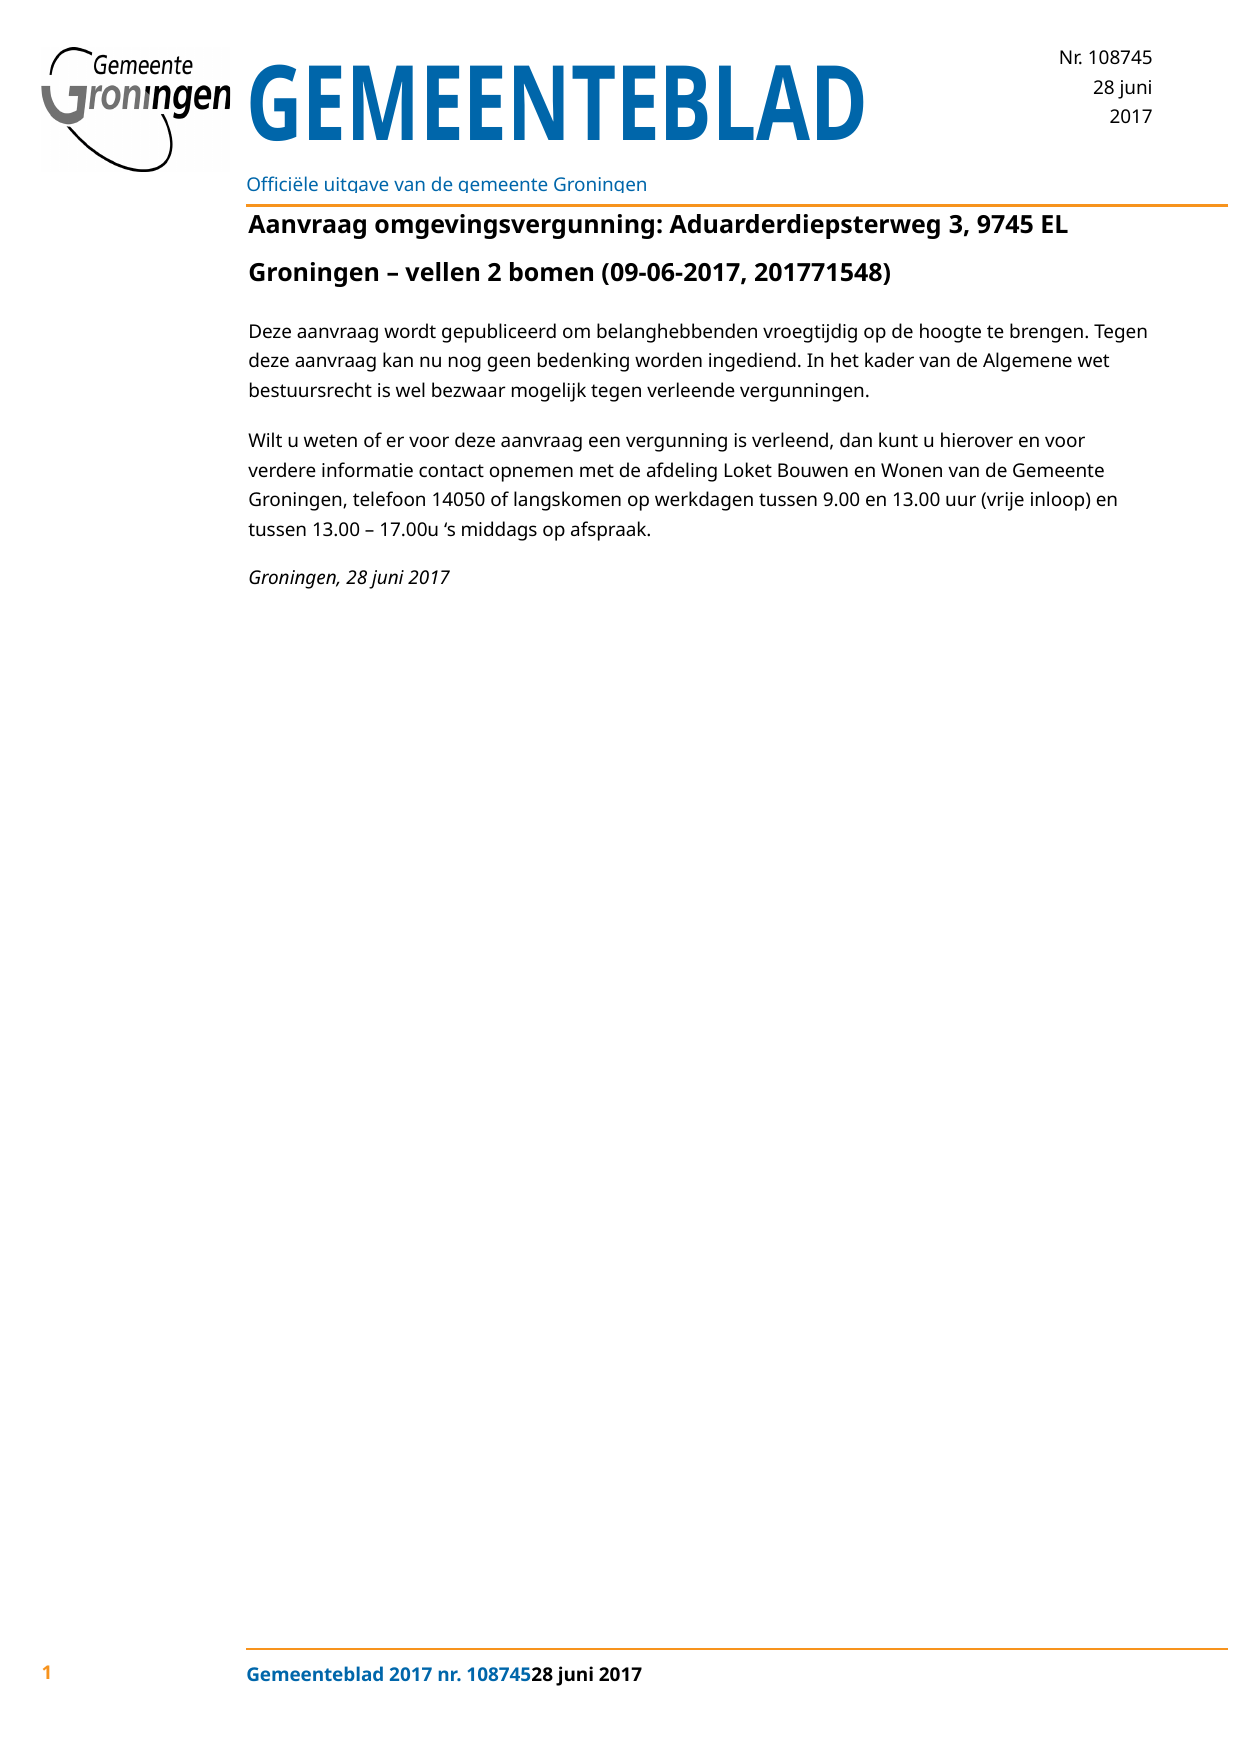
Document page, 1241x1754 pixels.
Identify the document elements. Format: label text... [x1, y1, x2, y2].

text Wilt u weten of er voor deze aanvraag een vergunning is verleend, dan kunt u hierover en voor verdere informatie contact opnemen met de afdeling Loket Bouwen en Wonen van de Gemeente Groningen, telefoon 14050 of langskomen op werkdagen tussen 9.00 en 13.00 uur (vrije inloop) en tussen 13.00 – 17.00u ‘s middags op afspraak. [248, 427, 1152, 542]
text Groningen, 28 juni 2017 [248, 564, 1152, 590]
text Deze aanvraag wordt gepubliceerd om belanghebbenden vroegtijdig op de hoogte te brengen. Tegen deze aanvraag kan nu nog geen bedenking worden ingediend. In het kader van de Algemene wet bestuursrecht is wel bezwaar mogelijk tegen verleende vergunningen. [248, 318, 1152, 403]
picture [41, 47, 231, 172]
text Aanvraag omgevingsvergunning: Aduarderdiepsterweg 3, 9745 EL Groningen – vellen 2 bomen (09-06-2017, 201771548) [248, 207, 1152, 288]
